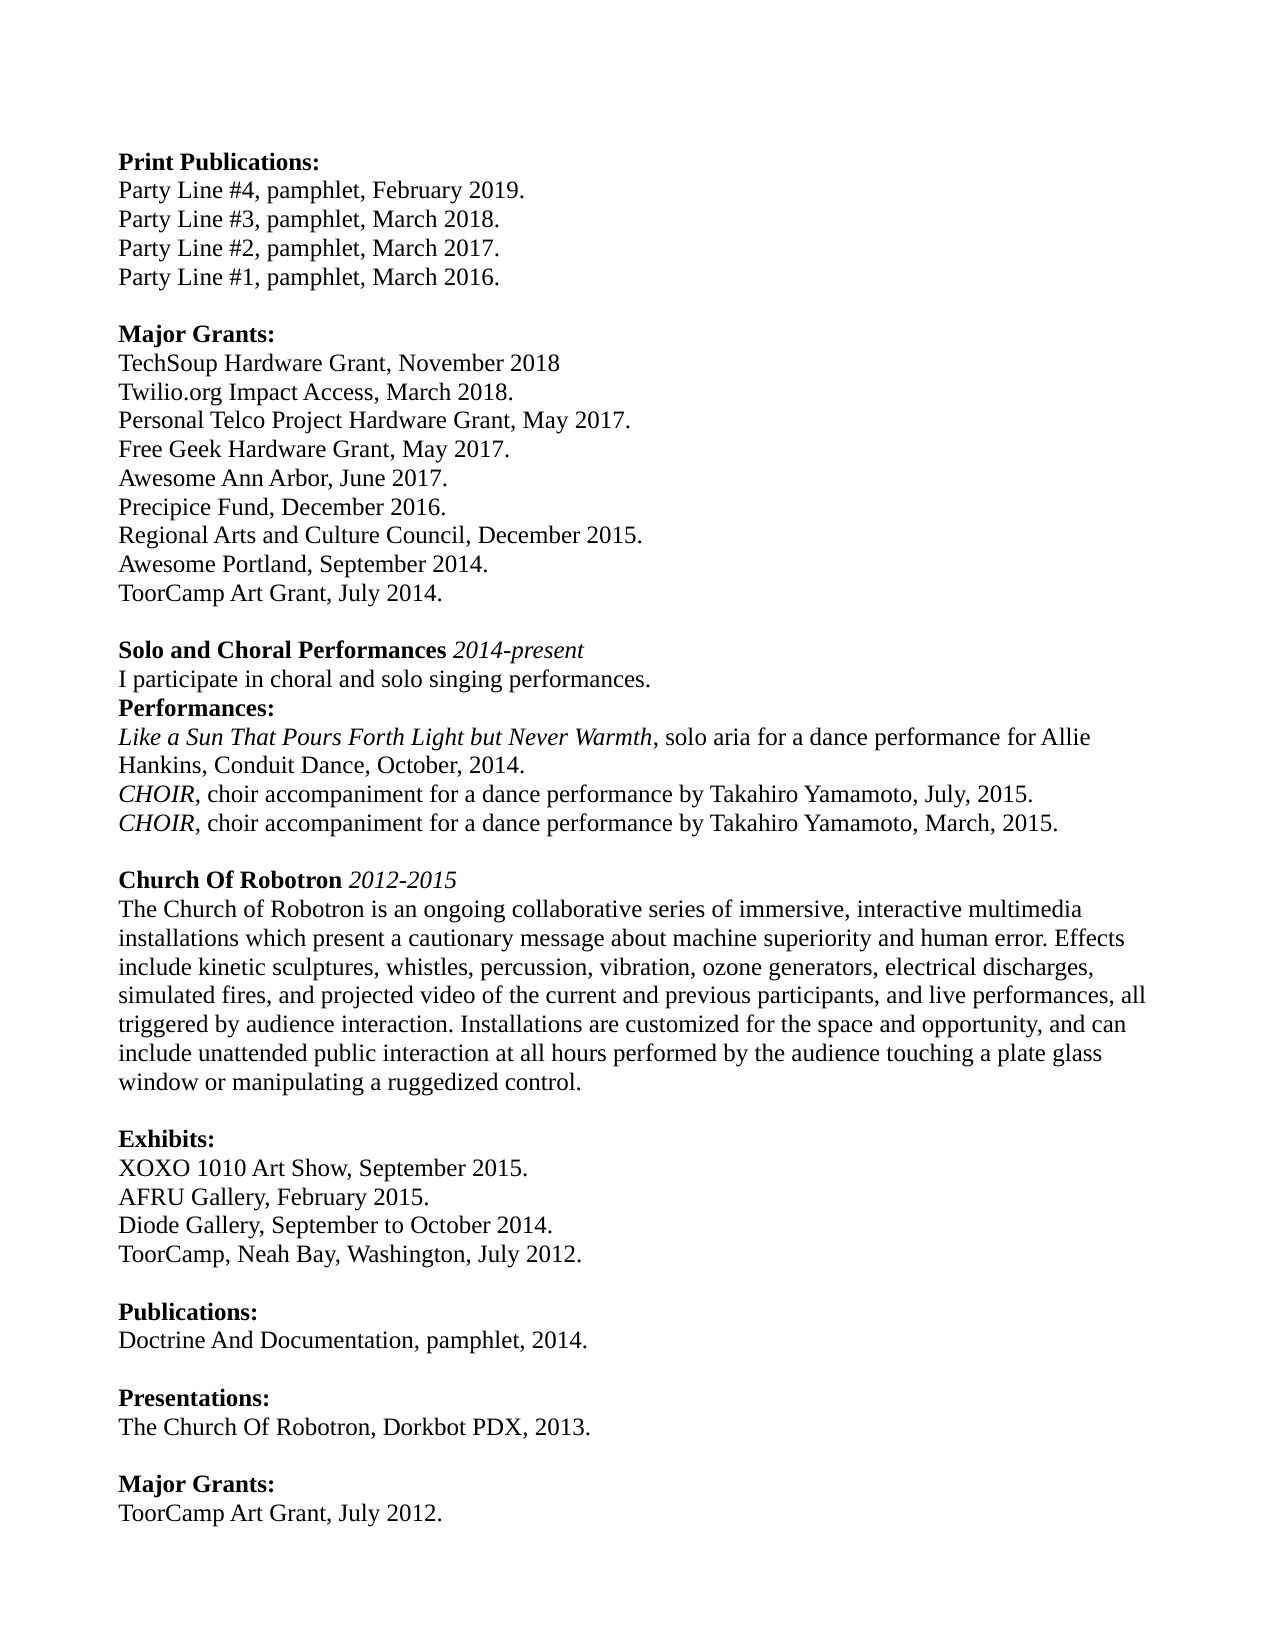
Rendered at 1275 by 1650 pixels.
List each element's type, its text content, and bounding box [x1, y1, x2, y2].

text Print Publications: [118, 147, 1157, 176]
text Precipice Fund, December 2016. [118, 492, 1157, 521]
text Party Line #4, pamphlet, February 2019. [118, 176, 1157, 204]
text CHOIR, choir accompaniment for a dance performance by Takahiro Yamamoto, March, 2015. [118, 808, 1157, 837]
text Party Line #3, pamphlet, March 2018. [118, 204, 1157, 233]
text Free Geek Hardware Grant, May 2017. [118, 434, 1157, 463]
text Party Line #2, pamphlet, March 2017. [118, 233, 1157, 262]
text ToorCamp, Neah Bay, Washington, July 2012. [118, 1239, 1157, 1268]
text Church Of Robotron 2012-2015 [118, 866, 1157, 894]
text Diode Gallery, September to October 2014. [118, 1211, 1157, 1239]
text Solo and Choral Performances 2014-present [118, 636, 1157, 664]
text Major Grants: [118, 1469, 1157, 1498]
text Twilio.org Impact Access, March 2018. [118, 377, 1157, 406]
text Presentations: [118, 1383, 1157, 1412]
text Party Line #1, pamphlet, March 2016. [118, 262, 1157, 291]
text Personal Telco Project Hardware Grant, May 2017. [118, 406, 1157, 434]
text ToorCamp Art Grant, July 2014. [118, 578, 1157, 607]
text I participate in choral and solo singing performances. [118, 664, 1157, 693]
text Awesome Ann Arbor, June 2017. [118, 463, 1157, 492]
text XOXO 1010 Art Show, September 2015. [118, 1153, 1157, 1182]
text AFRU Gallery, February 2015. [118, 1182, 1157, 1211]
text Regional Arts and Culture Council, December 2015. [118, 521, 1157, 549]
text Performances: [118, 693, 1157, 722]
text Awesome Portland, September 2014. [118, 549, 1157, 578]
text TechSoup Hardware Grant, November 2018 [118, 348, 1157, 377]
text The Church Of Robotron, Dorkbot PDX, 2013. [118, 1412, 1157, 1441]
text CHOIR, choir accompaniment for a dance performance by Takahiro Yamamoto, July, 2015. [118, 779, 1157, 808]
text Major Grants: [118, 319, 1157, 348]
text The Church of Robotron is an ongoing collaborative series of immersive, interactive multimedia installations which present a cautionary message about machine superiority and human error. Effects include kinetic sculptures, whistles, percussion, vibration, ozone generators, electrical discharges, simulated fires, and projected video of the current and previous participants, and live performances, all triggered by audience interaction. Installations are customized for the space and opportunity, and can include unattended public interaction at all hours performed by the audience touching a plate glass window or manipulating a ruggedized control. [118, 894, 1157, 1096]
text Like a Sun That Pours Forth Light but Never Warmth, solo aria for a dance performance for Allie Hankins, Conduit Dance, October, 2014. [118, 722, 1157, 779]
text Exhibits: [118, 1124, 1157, 1153]
text Doctrine And Documentation, pamphlet, 2014. [118, 1326, 1157, 1354]
text Publications: [118, 1297, 1157, 1326]
text ToorCamp Art Grant, July 2012. [118, 1498, 1157, 1527]
